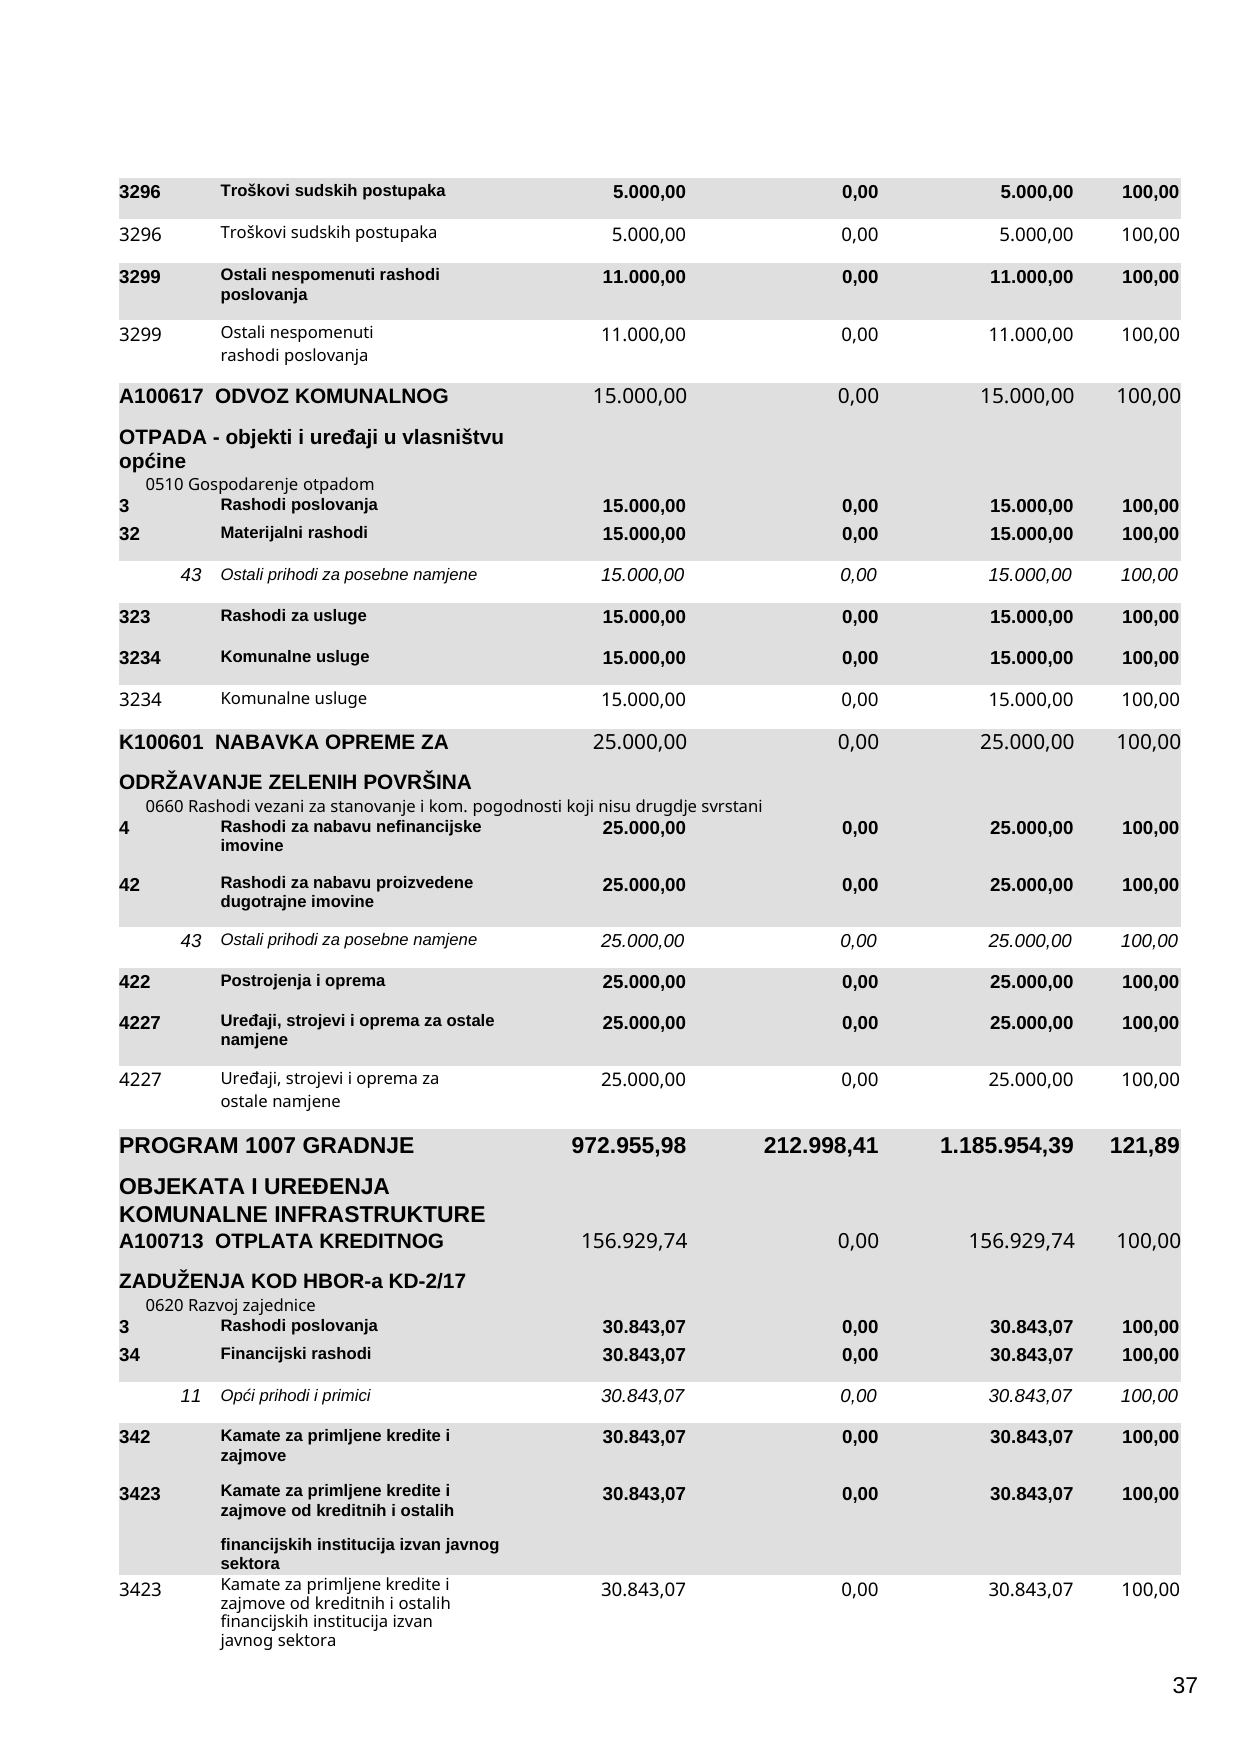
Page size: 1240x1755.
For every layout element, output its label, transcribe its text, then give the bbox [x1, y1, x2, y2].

table_cell ZADUŽENJA KOD HBOR-a KD-2/17 0620 Razvoj zajednice [119, 1270, 535, 1316]
table_cell [171, 644, 209, 685]
table_cell [171, 495, 209, 520]
table_cell 25.000,00 [909, 872, 1092, 927]
table_cell 0,00 [725, 219, 909, 263]
table_cell 30.843,07 [909, 1481, 1092, 1536]
table_cell [171, 685, 209, 729]
table_cell 100,00 [1092, 1009, 1181, 1066]
table_cell 15.000,00 [535, 495, 725, 520]
table_cell Rashodi za nabavu nefinancijske imovine [209, 817, 535, 872]
table_cell [1092, 1270, 1181, 1316]
table_cell 100,00 [1092, 685, 1181, 729]
table_cell 15.000,00 [909, 495, 1092, 520]
table_cell 3296 [119, 219, 209, 263]
table_cell 3299 [119, 263, 209, 320]
table_cell 0,00 [725, 1066, 909, 1129]
table_cell [171, 1341, 209, 1382]
table_cell 0,00 [725, 968, 909, 1009]
table_cell 15.000,00 [535, 561, 725, 602]
table_cell 5.000,00 [909, 219, 1092, 263]
table_cell 0,00 [725, 1481, 909, 1536]
table_cell 3234 [119, 685, 171, 729]
table_cell 25.000,00 [909, 1009, 1092, 1066]
table_cell [171, 520, 209, 561]
table_cell 100,00 [1092, 968, 1181, 1009]
table_cell [119, 561, 171, 602]
table_cell 0,00 [725, 928, 909, 968]
table_cell Rashodi za usluge [209, 603, 535, 644]
table_cell 25.000,00 [535, 1009, 725, 1066]
table_cell 34 [119, 1341, 171, 1382]
table_cell 25.000,00 [535, 968, 725, 1009]
table_cell [535, 1270, 725, 1316]
table_cell Komunalne usluge [209, 644, 535, 685]
table_cell 4227 [119, 1009, 171, 1066]
table_cell [909, 1556, 1092, 1575]
table_cell 0,00 [725, 817, 909, 872]
table_cell 100,00 [1092, 928, 1181, 968]
table_cell [1092, 1536, 1181, 1556]
table_cell Postrojenja i oprema [209, 968, 535, 1009]
table_cell 0,00 [725, 383, 909, 425]
table_cell 15.000,00 [535, 603, 725, 644]
table_cell [171, 603, 209, 644]
table_cell 4 [119, 817, 171, 872]
table_cell 0,00 [725, 495, 909, 520]
table_cell 323 [119, 603, 171, 644]
table_cell [725, 1536, 909, 1556]
table_cell Komunalne usluge [209, 685, 535, 729]
table_cell [1092, 1202, 1181, 1229]
table_cell 422 [119, 968, 171, 1009]
table_cell 15.000,00 [909, 644, 1092, 685]
table_header 0,00 [725, 178, 909, 219]
table_cell 121,89 [1092, 1129, 1181, 1175]
table_cell 11.000,00 [909, 263, 1092, 320]
table_cell Financijski rashodi [209, 1341, 535, 1382]
table_cell 0,00 [725, 685, 909, 729]
table_cell Rashodi poslovanja [209, 495, 535, 520]
table_cell A100713 OTPLATA KREDITNOG [119, 1229, 535, 1270]
table_cell 0,00 [725, 872, 909, 927]
table_cell [119, 928, 171, 968]
table_cell 100,00 [1092, 817, 1181, 872]
table_cell Opći prihodi i primici [209, 1382, 535, 1423]
table_cell [535, 1556, 725, 1575]
table_cell 3234 [119, 644, 171, 685]
table_cell 15.000,00 [909, 603, 1092, 644]
table_cell [171, 1009, 209, 1066]
table_cell [171, 1575, 209, 1652]
table_cell 1.185.954,39 [909, 1129, 1092, 1175]
table_cell 15.000,00 [535, 644, 725, 685]
table_cell 100,00 [1092, 603, 1181, 644]
table_cell 0,00 [725, 1341, 909, 1382]
table_cell 25.000,00 [909, 928, 1092, 968]
table_cell 11 [171, 1382, 209, 1423]
table_cell ODRŽAVANJE ZELENIH POVRŠINA 0660 Rashodi vezani za stanovanje i kom. pogodnosti koji nisu drugdje svrstani [119, 771, 1181, 817]
table_cell 25.000,00 [909, 1066, 1092, 1129]
table_header 3296 [119, 178, 209, 219]
table_cell 43 [171, 561, 209, 602]
table_cell 972.955,98 [535, 1129, 725, 1175]
table_cell 32 [119, 520, 171, 561]
table_cell Kamate za primljene kredite i zajmove od kreditnih i ostalih financijskih institucija izvan javnog sektora [209, 1575, 535, 1652]
table_cell Kamate za primljene kredite i zajmove [209, 1423, 535, 1481]
table_cell 30.843,07 [535, 1423, 725, 1481]
table_cell [725, 1556, 909, 1575]
table_cell 30.843,07 [909, 1341, 1092, 1382]
table_header 5.000,00 [909, 178, 1092, 219]
table_cell 15.000,00 [909, 561, 1092, 602]
table_cell 156.929,74 [535, 1229, 725, 1270]
table_cell financijskih institucija izvan javnog [209, 1536, 535, 1556]
table_cell 100,00 [1092, 1066, 1181, 1129]
table_cell ODVOZ KOMUNALNOG [209, 383, 535, 425]
table_cell Kamate za primljene kredite i zajmove od kreditnih i ostalih [209, 1481, 535, 1536]
table_cell 100,00 [1092, 1341, 1181, 1382]
table_cell [535, 1175, 725, 1202]
table_cell Ostali prihodi za posebne namjene [209, 561, 535, 602]
table_cell 100,00 [1092, 1316, 1181, 1341]
table_cell 30.843,07 [535, 1575, 725, 1652]
table_header 5.000,00 [535, 178, 725, 219]
table_cell 25.000,00 [535, 928, 725, 968]
table_cell 0,00 [725, 1229, 909, 1270]
table_cell PROGRAM 1007 GRADNJE [119, 1129, 535, 1175]
table_cell [909, 1202, 1092, 1229]
table_cell 3 [119, 495, 171, 520]
table_cell 0,00 [725, 561, 909, 602]
table_cell 30.843,07 [535, 1481, 725, 1536]
table_header 100,00 [1092, 178, 1181, 219]
table_cell Troškovi sudskih postupaka [209, 219, 535, 263]
table_cell [119, 1536, 171, 1556]
table_cell 0,00 [725, 320, 909, 383]
table_cell [171, 1536, 209, 1556]
table_cell 15.000,00 [909, 520, 1092, 561]
table_cell 100,00 [1092, 561, 1181, 602]
table_cell 11.000,00 [535, 320, 725, 383]
table_cell 100,00 [1092, 320, 1181, 383]
table_cell 342 [119, 1423, 171, 1481]
table_cell 100,00 [1092, 1423, 1181, 1481]
table_cell 212.998,41 [725, 1129, 909, 1175]
table_cell 15.000,00 [909, 383, 1092, 425]
table_cell [171, 872, 209, 927]
table_header Troškovi sudskih postupaka [209, 178, 535, 219]
table_cell 25.000,00 [535, 1066, 725, 1129]
table_cell 30.843,07 [535, 1341, 725, 1382]
table_cell 100,00 [1092, 872, 1181, 927]
table_cell 100,00 [1092, 644, 1181, 685]
table_cell A100617 [119, 383, 209, 425]
table_cell [171, 1423, 209, 1481]
table_cell Ostali prihodi za posebne namjene [209, 928, 535, 968]
table_cell 30.843,07 [535, 1316, 725, 1341]
table_cell 30.843,07 [909, 1316, 1092, 1341]
table_cell 0,00 [725, 1009, 909, 1066]
table_cell 11.000,00 [909, 320, 1092, 383]
table_cell Ostali nespomenuti rashodi poslovanja [209, 263, 535, 320]
table_cell 25.000,00 [535, 817, 725, 872]
table_cell 100,00 [1092, 263, 1181, 320]
table_cell 25.000,00 [535, 729, 725, 771]
table_cell 156.929,74 [909, 1229, 1092, 1270]
table_cell 0,00 [725, 1382, 909, 1423]
table_cell 15.000,00 [535, 520, 725, 561]
table_cell 100,00 [1092, 1229, 1181, 1270]
table_cell 0,00 [725, 603, 909, 644]
table_cell [725, 1202, 909, 1229]
table_cell 100,00 [1092, 729, 1181, 771]
table_cell 15.000,00 [909, 685, 1092, 729]
table_cell [171, 968, 209, 1009]
table_cell 0,00 [725, 1575, 909, 1652]
table_cell 0,00 [725, 263, 909, 320]
table_cell [909, 1270, 1092, 1316]
table_cell Rashodi za nabavu proizvedene dugotrajne imovine [209, 872, 535, 927]
table_cell 30.843,07 [909, 1575, 1092, 1652]
table_cell [725, 1175, 909, 1202]
table_cell 100,00 [1092, 495, 1181, 520]
table_cell [171, 1481, 209, 1536]
table_cell 5.000,00 [535, 219, 725, 263]
table_cell sektora [209, 1556, 535, 1575]
table_cell OTPADA - objekti i uređaji u vlasništvu općine 0510 Gospodarenje otpadom [119, 425, 1181, 495]
table_cell [171, 817, 209, 872]
table_cell Rashodi poslovanja [209, 1316, 535, 1341]
table_cell OBJEKATA I UREĐENJA [119, 1175, 535, 1202]
table_cell 25.000,00 [909, 968, 1092, 1009]
table_cell 0,00 [725, 1316, 909, 1341]
table_cell 25.000,00 [909, 729, 1092, 771]
table_cell K100601 [119, 729, 209, 771]
table_cell Uređaji, strojevi i oprema za ostale namjene [209, 1009, 535, 1066]
table_cell 100,00 [1092, 219, 1181, 263]
table_cell [1092, 1556, 1181, 1575]
table_cell 100,00 [1092, 1382, 1181, 1423]
table_cell 15.000,00 [535, 685, 725, 729]
table_cell [1092, 1175, 1181, 1202]
table_cell [535, 1536, 725, 1556]
table_cell 30.843,07 [535, 1382, 725, 1423]
table_cell 42 [119, 872, 171, 927]
table_cell 30.843,07 [909, 1423, 1092, 1481]
table_cell 30.843,07 [909, 1382, 1092, 1423]
table_cell 0,00 [725, 1423, 909, 1481]
table_cell Materijalni rashodi [209, 520, 535, 561]
table_cell [171, 1316, 209, 1341]
table_cell [909, 1175, 1092, 1202]
table_cell 3423 [119, 1481, 171, 1536]
table_cell 0,00 [725, 729, 909, 771]
table_cell 0,00 [725, 520, 909, 561]
table_cell [171, 1066, 209, 1129]
table_cell [119, 1382, 171, 1423]
table_cell [171, 1556, 209, 1575]
table_cell 3 [119, 1316, 171, 1341]
table_cell Ostali nespomenuti rashodi poslovanja [209, 320, 535, 383]
table_cell 15.000,00 [535, 383, 725, 425]
table_cell 25.000,00 [535, 872, 725, 927]
table_cell 4227 [119, 1066, 171, 1129]
table_cell 25.000,00 [909, 817, 1092, 872]
table_cell 100,00 [1092, 1575, 1181, 1652]
table_cell KOMUNALNE INFRASTRUKTURE [119, 1202, 535, 1229]
table_cell 0,00 [725, 644, 909, 685]
table_cell [119, 1556, 171, 1575]
table_cell 100,00 [1092, 1481, 1181, 1536]
table_cell NABAVKA OPREME ZA [209, 729, 535, 771]
table_cell [909, 1536, 1092, 1556]
table_cell 43 [171, 928, 209, 968]
table_cell 3423 [119, 1575, 171, 1652]
table_cell 3299 [119, 320, 209, 383]
table_cell [725, 1270, 909, 1316]
table_cell [535, 1202, 725, 1229]
table_cell 100,00 [1092, 383, 1181, 425]
table_cell 11.000,00 [535, 263, 725, 320]
table_cell Uređaji, strojevi i oprema za ostale namjene [209, 1066, 535, 1129]
table_cell 100,00 [1092, 520, 1181, 561]
